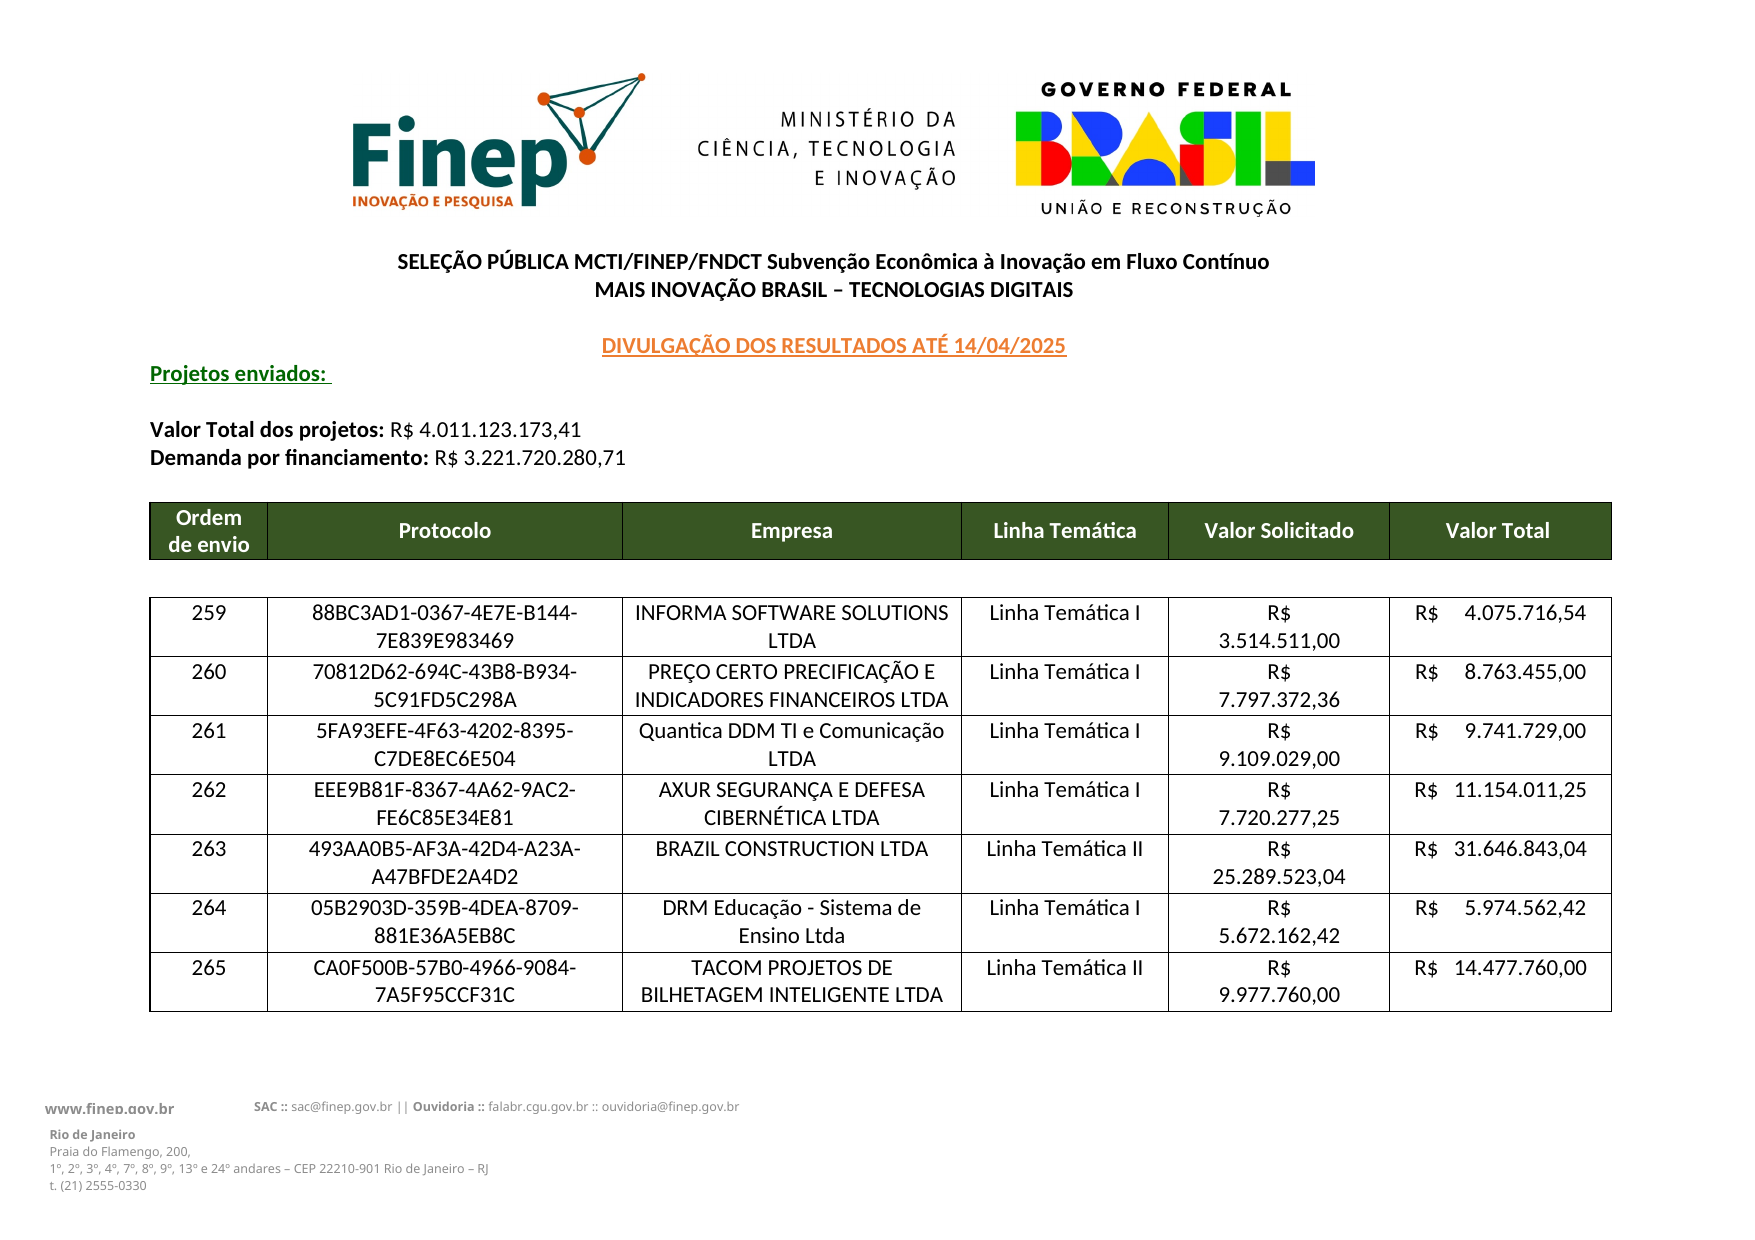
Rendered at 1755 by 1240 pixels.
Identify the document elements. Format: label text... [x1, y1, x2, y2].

table_cell 70812D62-694C-43B8-B934-5C91FD5C298A [268, 657, 622, 715]
table_cell R$ 9.977.760,00 [1169, 953, 1389, 1011]
table_cell 88BC3AD1-0367-4E7E-B144-7E839E983469 [268, 598, 622, 656]
table_cell TACOM PROJETOS DE BILHETAGEM INTELIGENTE LTDA [623, 953, 961, 1011]
table_cell Linha Temática I [962, 716, 1168, 774]
table_cell 5FA93EFE-4F63-4202-8395-C7DE8EC6E504 [268, 716, 622, 774]
table_cell 493AA0B5-AF3A-42D4-A23A-A47BFDE2A4D2 [268, 835, 622, 892]
table_cell 259 [151, 598, 267, 656]
table_cell Linha Temática II [962, 835, 1168, 892]
table_cell Linha Temática I [962, 775, 1168, 833]
table_cell 260 [151, 657, 267, 715]
table_cell R$ 25.289.523,04 [1169, 835, 1389, 892]
table_cell R$ 7.720.277,25 [1169, 775, 1389, 833]
table_cell PREÇO CERTO PRECIFICAÇÃO E INDICADORES FINANCEIROS LTDA [623, 657, 961, 715]
table_cell INFORMA SOFTWARE SOLUTIONS LTDA [623, 598, 961, 656]
table_cell R$ 5.974.562,42 [1390, 894, 1611, 952]
table_cell Linha Temática II [962, 953, 1168, 1011]
table_cell R$ 9.109.029,00 [1169, 716, 1389, 774]
table_cell R$ 5.672.162,42 [1169, 894, 1389, 952]
table_cell Quantica DDM TI e Comunicação LTDA [623, 716, 961, 774]
table_cell Linha Temática I [962, 598, 1168, 656]
table_cell R$ 31.646.843,04 [1390, 835, 1611, 892]
table_cell 05B2903D-359B-4DEA-8709-881E36A5EB8C [268, 894, 622, 952]
table_cell AXUR SEGURANÇA E DEFESA CIBERNÉTICA LTDA [623, 775, 961, 833]
table_cell R$ 7.797.372,36 [1169, 657, 1389, 715]
table_cell 265 [151, 953, 267, 1011]
table_cell 264 [151, 894, 267, 952]
table_cell R$ 3.514.511,00 [1169, 598, 1389, 656]
table_cell EEE9B81F-8367-4A62-9AC2-FE6C85E34E81 [268, 775, 622, 833]
table_cell R$ 14.477.760,00 [1390, 953, 1611, 1011]
table_cell 263 [151, 835, 267, 892]
table_cell BRAZIL CONSTRUCTION LTDA [623, 835, 961, 892]
table_cell 262 [151, 775, 267, 833]
table_cell Linha Temática I [962, 657, 1168, 715]
table_cell CA0F500B-57B0-4966-9084-7A5F95CCF31C [268, 953, 622, 1011]
table_cell R$ 11.154.011,25 [1390, 775, 1611, 833]
table_cell R$ 4.075.716,54 [1390, 598, 1611, 656]
table_cell Linha Temática I [962, 894, 1168, 952]
table_cell R$ 8.763.455,00 [1390, 657, 1611, 715]
table_cell 261 [151, 716, 267, 774]
table_cell DRM Educação - Sistema de Ensino Ltda [623, 894, 961, 952]
table_cell R$ 9.741.729,00 [1390, 716, 1611, 774]
